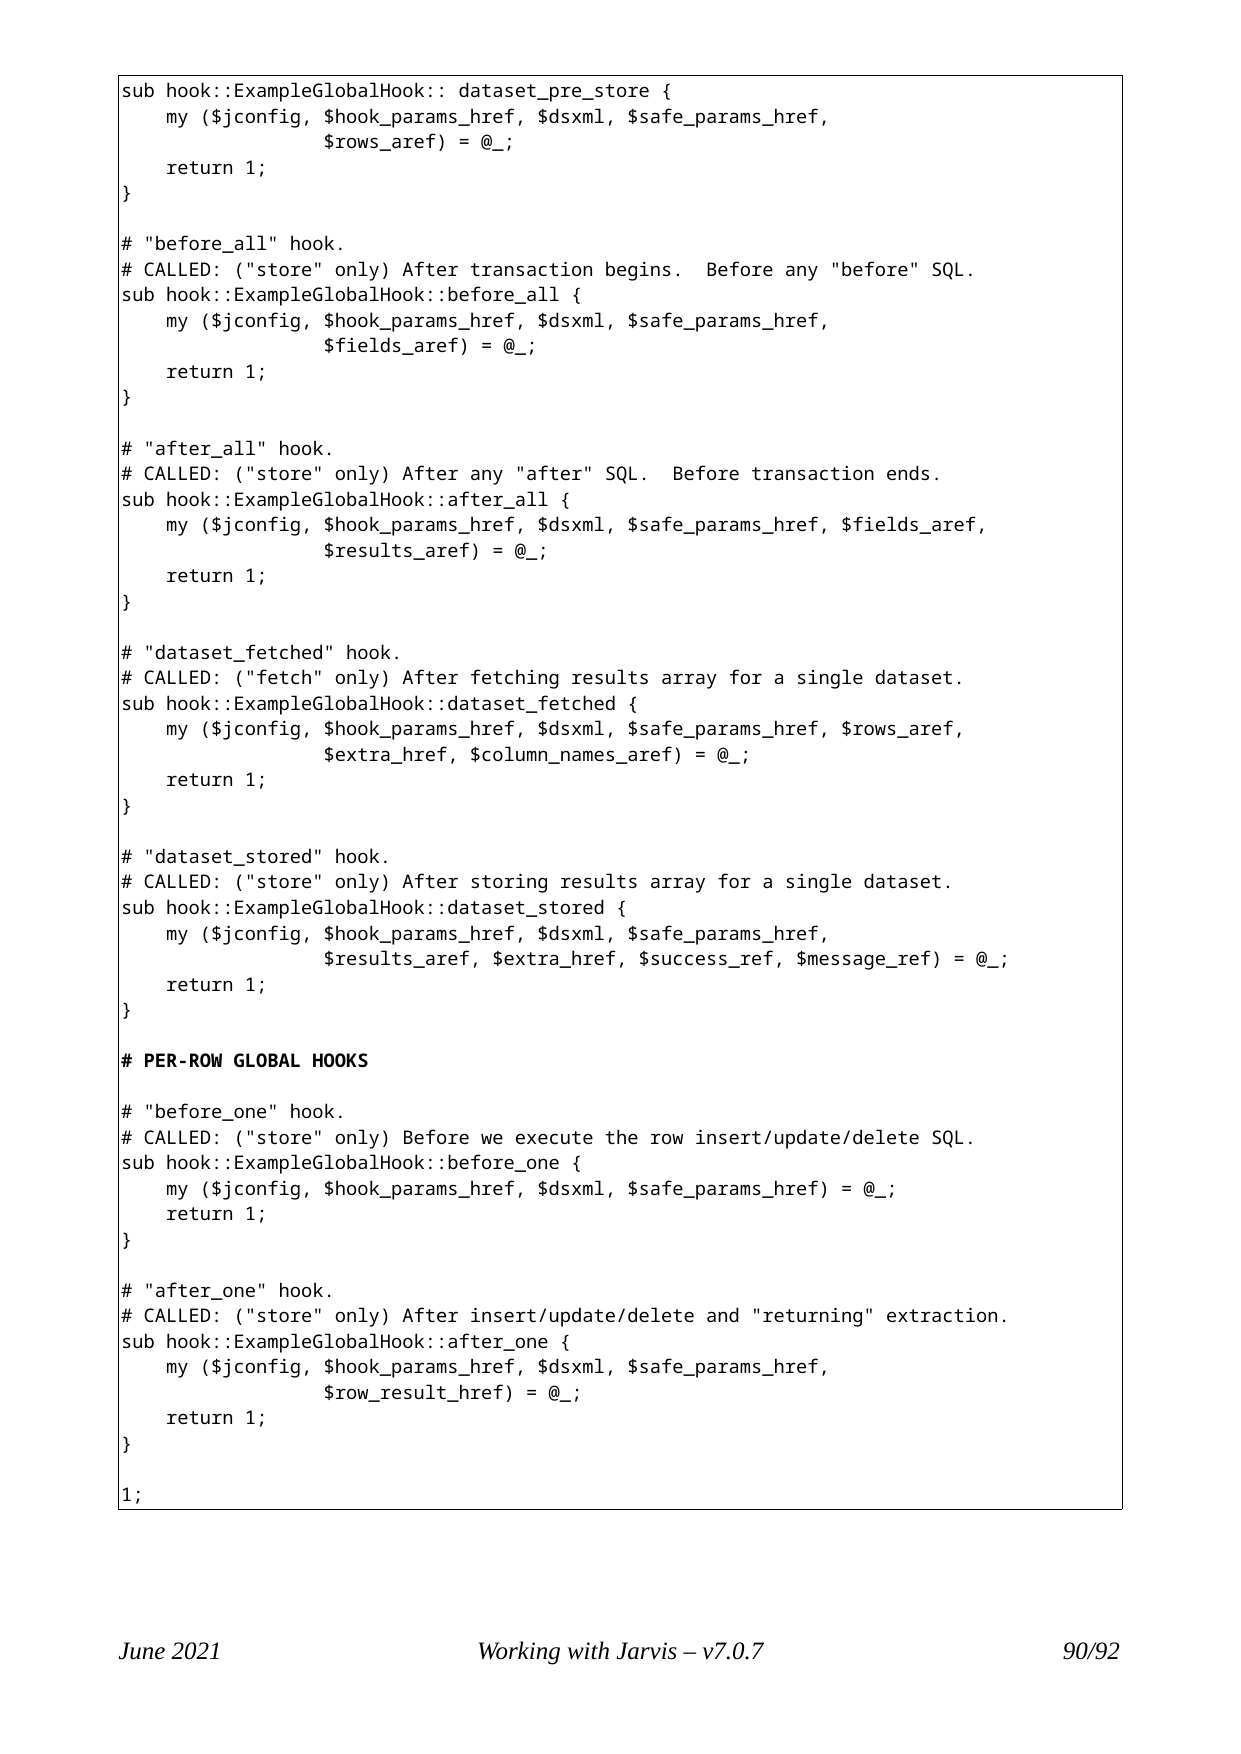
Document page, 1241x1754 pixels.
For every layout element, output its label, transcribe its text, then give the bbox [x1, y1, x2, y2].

text sub hook::ExampleGlobalHook::after_all { [119, 483, 1122, 509]
text my ($jconfig, $hook_params_href, $dsxml, $safe_params_href, $rows_aref, $extra_href, $column_names_aref) = @_; [119, 713, 1122, 764]
text } [119, 177, 1122, 205]
text # CALLED: ("store" only) After any "after" SQL. Before transaction ends. [119, 458, 1122, 483]
text $rows_aref) = @_; [119, 126, 1122, 152]
text sub hook::ExampleGlobalHook:: dataset_pre_store { [119, 76, 1122, 101]
text # "dataset_fetched" hook. [119, 636, 1122, 662]
text # CALLED: ("store" only) After insert/update/delete and "returning" extraction. [119, 1300, 1122, 1326]
text return 1; [119, 356, 1122, 381]
text $fields_aref) = @_; [119, 330, 1122, 356]
text # "dataset_stored" hook. [119, 841, 1122, 866]
text $results_aref, $extra_href, $success_ref, $message_ref) = @_; [119, 943, 1122, 968]
text my ($jconfig, $hook_params_href, $dsxml, $safe_params_href, [119, 1351, 1122, 1377]
text } [119, 381, 1122, 409]
text # CALLED: ("fetch" only) After fetching results array for a single dataset. [119, 662, 1122, 687]
text return 1; [119, 560, 1122, 585]
text 1; [119, 1479, 1122, 1509]
text # "after_all" hook. [119, 432, 1122, 458]
text } [119, 1428, 1122, 1456]
text my ($jconfig, $hook_params_href, $dsxml, $safe_params_href, [119, 917, 1122, 943]
text return 1; [119, 1402, 1122, 1428]
text # "before_one" hook. [119, 1096, 1122, 1121]
text my ($jconfig, $hook_params_href, $dsxml, $safe_params_href) = @_; [119, 1172, 1122, 1198]
text sub hook::ExampleGlobalHook::dataset_stored { [119, 892, 1122, 917]
text } [119, 1223, 1122, 1252]
text # PER-ROW GLOBAL HOOKS [119, 1045, 1122, 1073]
text return 1; [119, 968, 1122, 994]
text my ($jconfig, $hook_params_href, $dsxml, $safe_params_href, $fields_aref, $results_aref) = @_; [119, 509, 1122, 560]
text } [119, 585, 1122, 613]
text sub hook::ExampleGlobalHook::after_one { [119, 1326, 1122, 1351]
text } [119, 789, 1122, 818]
text my ($jconfig, $hook_params_href, $dsxml, $safe_params_href, [119, 101, 1122, 126]
text } [119, 994, 1122, 1022]
text sub hook::ExampleGlobalHook::dataset_fetched { [119, 687, 1122, 713]
text $row_result_href) = @_; [119, 1377, 1122, 1402]
text # "after_one" hook. [119, 1274, 1122, 1300]
text # CALLED: ("store" only) After transaction begins. Before any "before" SQL. [119, 254, 1122, 279]
text # CALLED: ("store" only) After storing results array for a single dataset. [119, 866, 1122, 892]
text my ($jconfig, $hook_params_href, $dsxml, $safe_params_href, [119, 305, 1122, 330]
text sub hook::ExampleGlobalHook::before_one { [119, 1147, 1122, 1172]
text return 1; [119, 764, 1122, 789]
text return 1; [119, 152, 1122, 177]
text # CALLED: ("store" only) Before we execute the row insert/update/delete SQL. [119, 1121, 1122, 1147]
text return 1; [119, 1198, 1122, 1223]
text sub hook::ExampleGlobalHook::before_all { [119, 279, 1122, 305]
text # "before_all" hook. [119, 228, 1122, 254]
